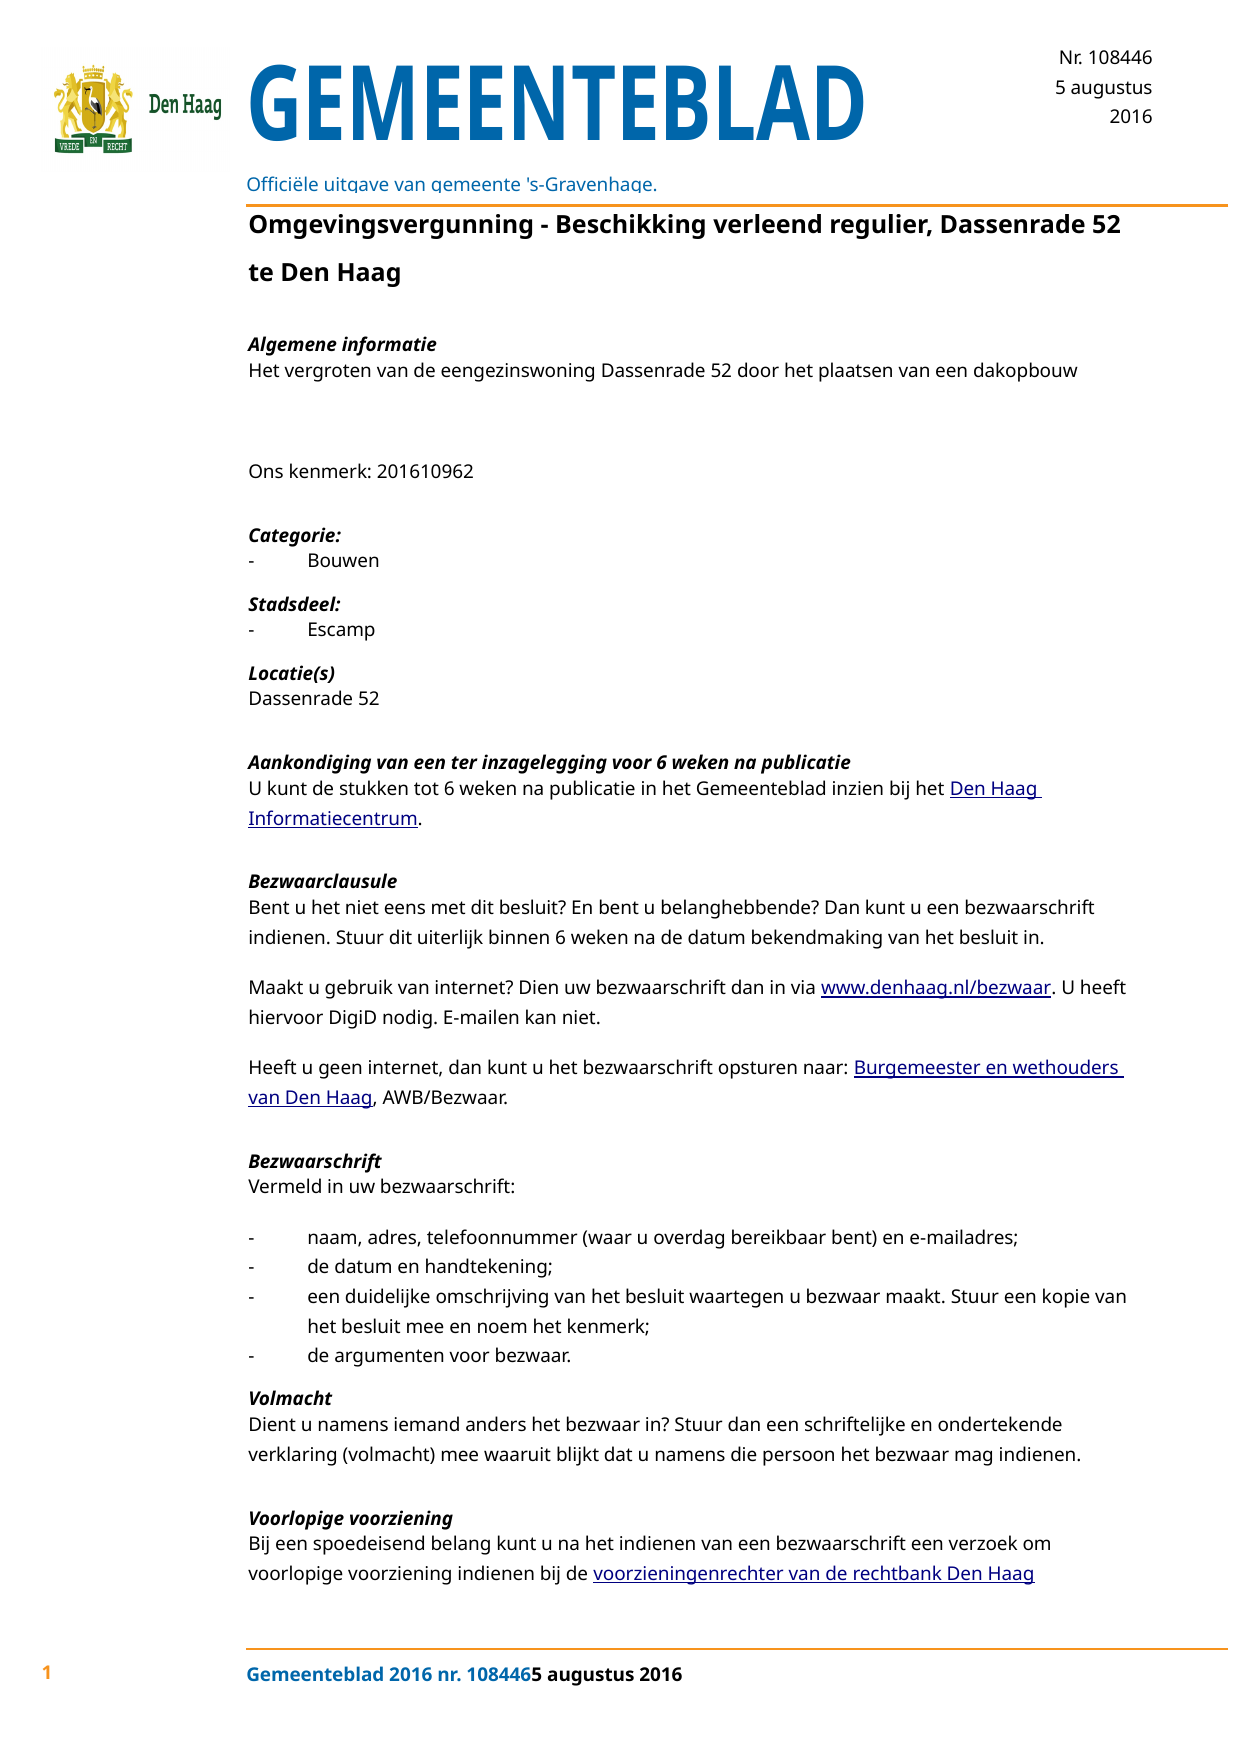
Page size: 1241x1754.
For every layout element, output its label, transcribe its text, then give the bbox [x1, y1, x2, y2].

list de datum en handtekening; [248, 1254, 1152, 1279]
text Aankondiging van een ter inzagelegging voor 6 weken na publicatie [248, 749, 1152, 775]
text Dassenrade 52 [248, 685, 1152, 711]
text Het vergroten van de eengezinswoning Dassenrade 52 door het plaatsen van een dakopbouw [248, 357, 1152, 383]
text Voorlopige voorziening [248, 1505, 1152, 1531]
text Bij een spoedeisend belang kunt u na het indienen van een bezwaarschrift een verzoek om voorlopige voorziening indienen bij de voorzieningenrechter van de rechtbank Den Haag [248, 1531, 1152, 1586]
text Bezwaarschrift [248, 1148, 1152, 1174]
picture [41, 47, 231, 172]
text Categorie: [248, 522, 1152, 548]
text Dient u namens iemand anders het bezwaar in? Stuur dan een schriftelijke en ondertekende verklaring (volmacht) mee waaruit blijkt dat u namens die persoon het bezwaar mag indienen. [248, 1411, 1152, 1467]
text U kunt de stukken tot 6 weken na publicatie in het Gemeenteblad inzien bij het Den Haag Informatiecentrum. [248, 775, 1152, 830]
list Escamp [248, 617, 1152, 642]
text Omgevingsvergunning - Beschikking verleend regulier, Dassenrade 52 te Den Haag [248, 207, 1152, 288]
list Bouwen [248, 548, 1152, 573]
list een duidelijke omschrijving van het besluit waartegen u bezwaar maakt. Stuur een kopie van het besluit mee en noem het kenmerk; [248, 1283, 1152, 1338]
text Algemene informatie [248, 331, 1152, 357]
text Maakt u gebruik van internet? Dien uw bezwaarschrift dan in via www.denhaag.nl/bezwaar. U heeft hiervoor DigiD nodig. E-mailen kan niet. [248, 974, 1152, 1030]
text Vermeld in uw bezwaarschrift: [248, 1174, 1152, 1199]
text Bent u het niet eens met dit besluit? En bent u belanghebbende? Dan kunt u een bezwaarschrift indienen. Stuur dit uiterlijk binnen 6 weken na de datum bekendmaking van het besluit in. [248, 894, 1152, 950]
text Locatie(s) [248, 660, 1152, 685]
text Ons kenmerk: 201610962 [248, 458, 1152, 484]
list de argumenten voor bezwaar. [248, 1342, 1152, 1368]
text Volmacht [248, 1386, 1152, 1411]
text Bezwaarclausule [248, 869, 1152, 894]
text Stadsdeel: [248, 591, 1152, 617]
text Heeft u geen internet, dan kunt u het bezwaarschrift opsturen naar: Burgemeester en wethouders van Den Haag, AWB/Bezwaar. [248, 1054, 1152, 1110]
list naam, adres, telefoonnummer (waar u overdag bereikbaar bent) en e-mailadres; [248, 1224, 1152, 1250]
